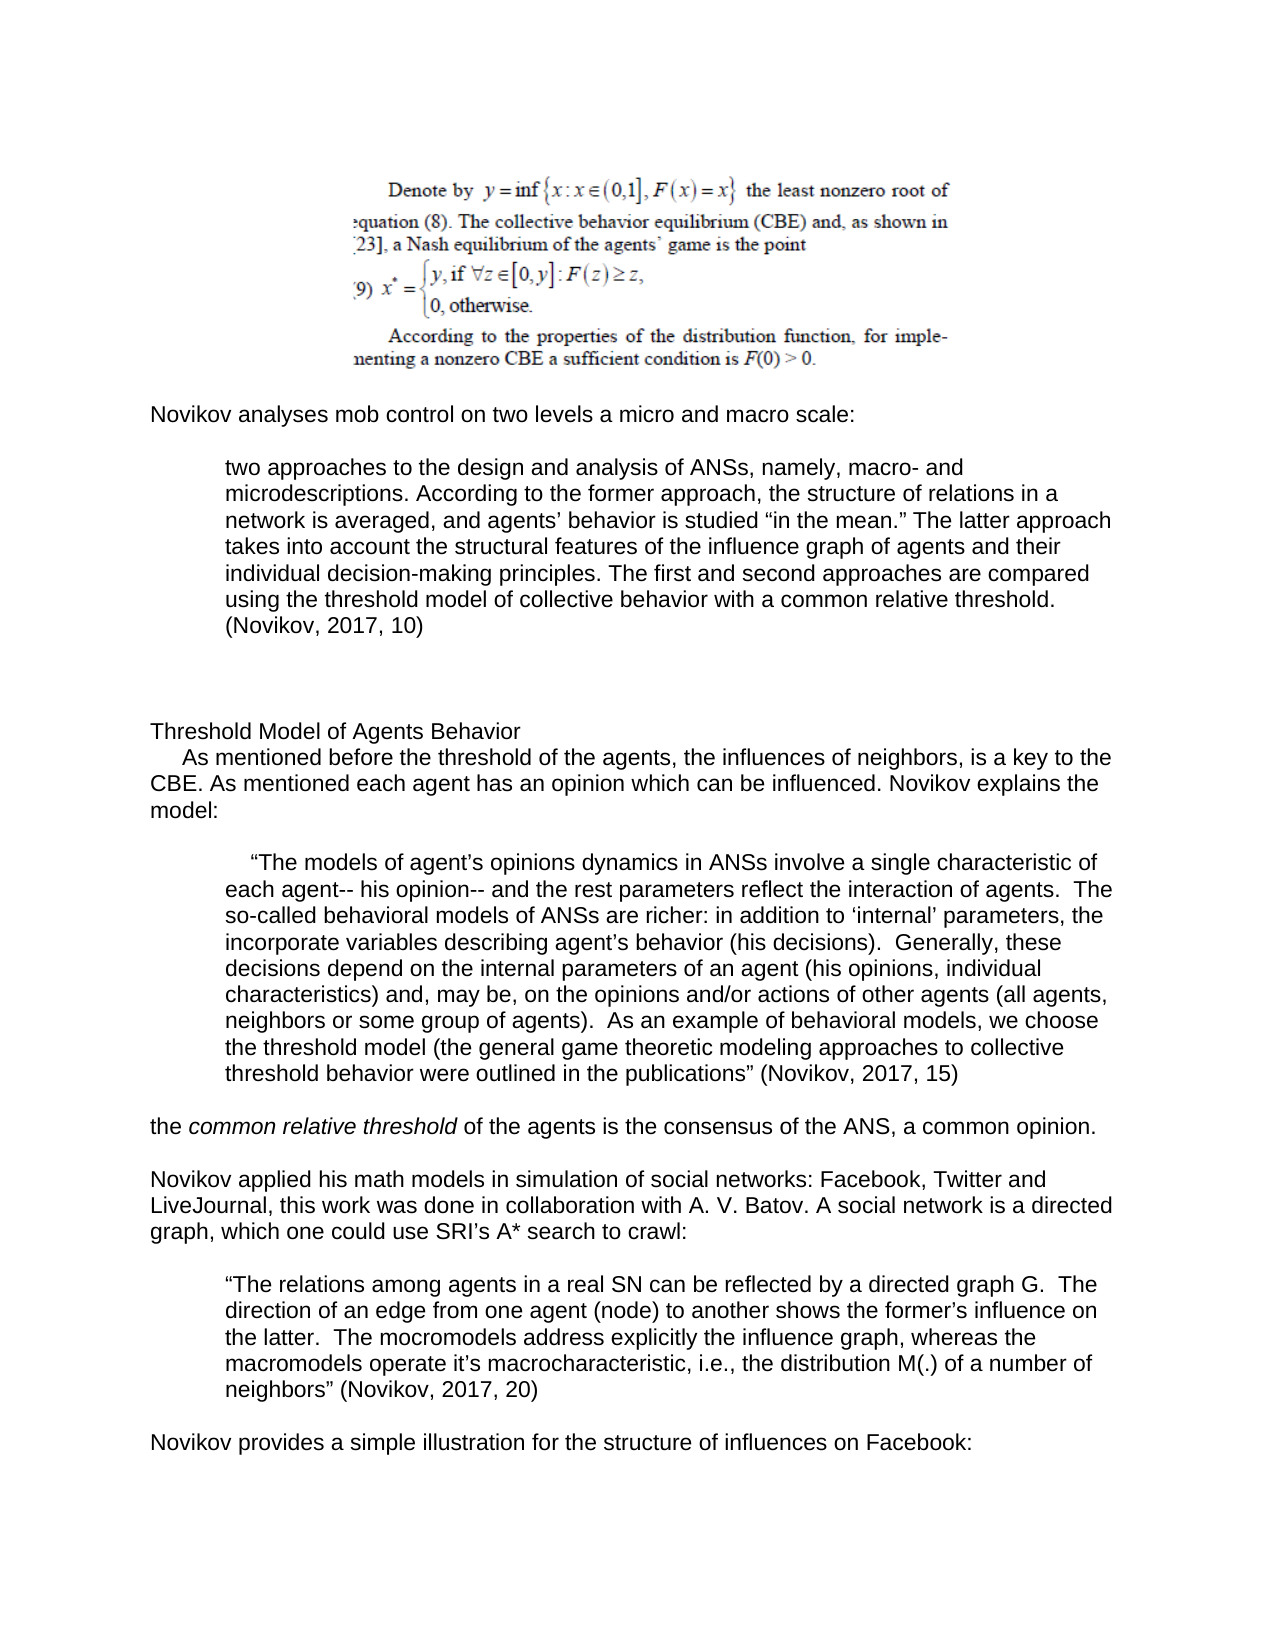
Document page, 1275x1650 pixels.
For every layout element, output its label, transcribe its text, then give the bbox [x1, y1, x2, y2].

text “The relations among agents in a real SN can be reflected by a directed graph G. The direction of an edge from one agent (node) to another shows the former’s influence on the latter. The mocromodels address explicitly the influence graph, whereas the macromodels operate it’s macrocharacteristic, i.e., the distribution M(.) of a number of neighbors” (Novikov, 2017, 20) [225, 1271, 1125, 1403]
text Threshold Model of Agents Behavior [150, 718, 1125, 744]
text Novikov provides a simple illustration for the structure of influences on Facebook: [150, 1429, 1125, 1456]
text As mentioned before the threshold of the agents, the influences of neighbors, is a key to the CBE. As mentioned each agent has an opinion which can be influenced. Novikov explains the model: [150, 744, 1125, 823]
text two approaches to the design and analysis of ANSs, namely, macro- and microdescriptions. According to the former approach, the structure of relations in a network is averaged, and agents’ behavior is studied “in the mean.” The latter approach takes into account the structural features of the influence graph of agents and their individual decision-making principles. The first and second approaches are compared using the threshold model of collective behavior with a common relative threshold. (Novikov, 2017, 10) [225, 454, 1125, 638]
text Novikov analyses mob control on two levels a micro and macro scale: [150, 401, 1125, 428]
picture [353, 175, 976, 375]
text “The models of agent’s opinions dynamics in ANSs involve a single characteristic of each agent-- his opinion-- and the rest parameters reflect the interaction of agents. The so-called behavioral models of ANSs are richer: in addition to ‘internal’ parameters, the incorporate variables describing agent’s behavior (his decisions). Generally, these decisions depend on the internal parameters of an agent (his opinions, individual characteristics) and, may be, on the opinions and/or actions of other agents (all agents, neighbors or some group of agents). As an example of behavioral models, we choose the threshold model (the general game theoretic modeling approaches to collective threshold behavior were outlined in the publications” (Novikov, 2017, 15) [225, 849, 1125, 1087]
text Novikov applied his math models in simulation of social networks: Facebook, Twitter and LiveJournal, this work was done in collaboration with A. V. Batov. A social network is a directed graph, which one could use SRI’s A* search to crawl: [150, 1166, 1125, 1245]
text the common relative threshold of the agents is the consensus of the ANS, a common opinion. [150, 1113, 1125, 1139]
